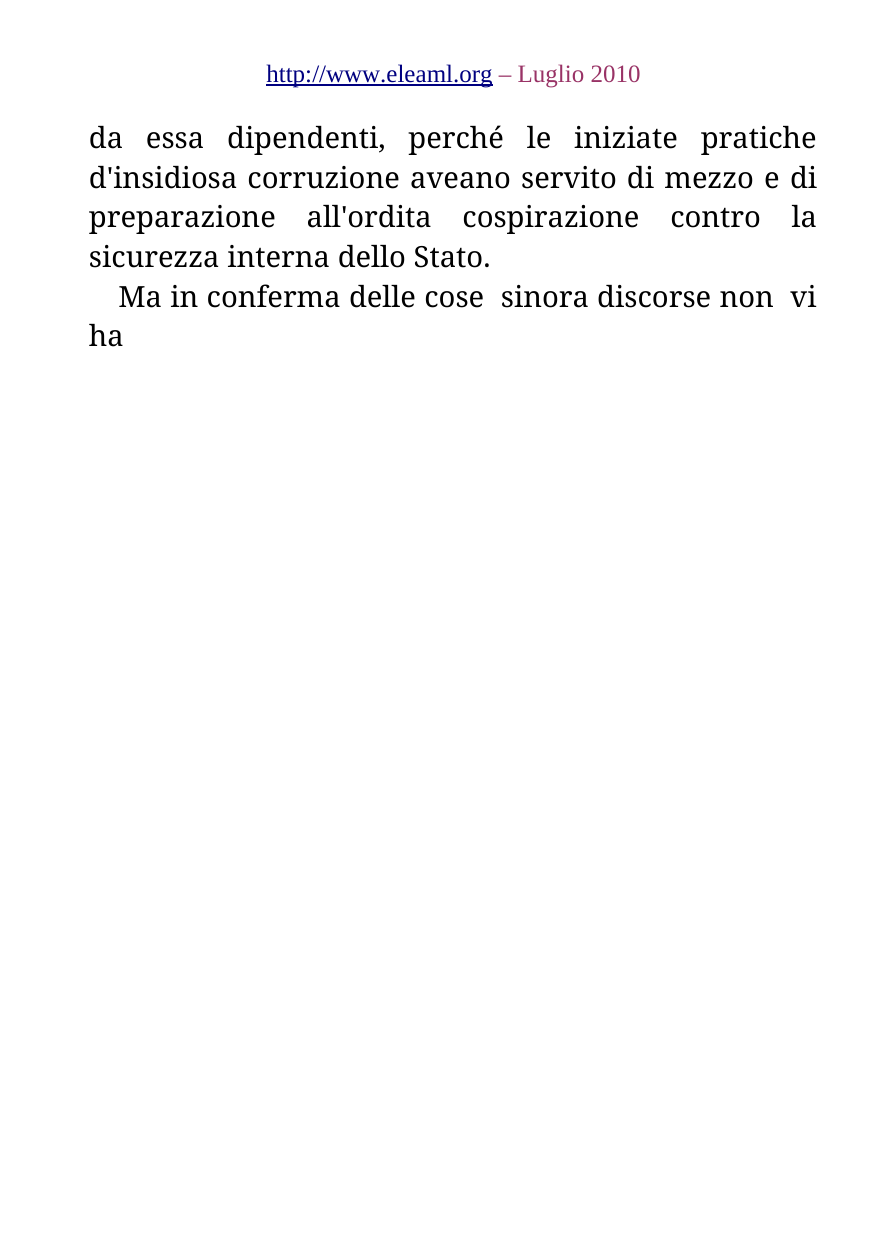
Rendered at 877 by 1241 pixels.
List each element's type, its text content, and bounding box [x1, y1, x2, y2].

text Ma in conferma delle cose sinora discorse non vi ha [89, 276, 818, 355]
text da essa dipendenti, perché le iniziate pratiche d'insidiosa corruzione aveano servito di mezzo e di preparazione all'ordita cospirazione contro la sicurezza interna dello Stato. [89, 117, 818, 276]
